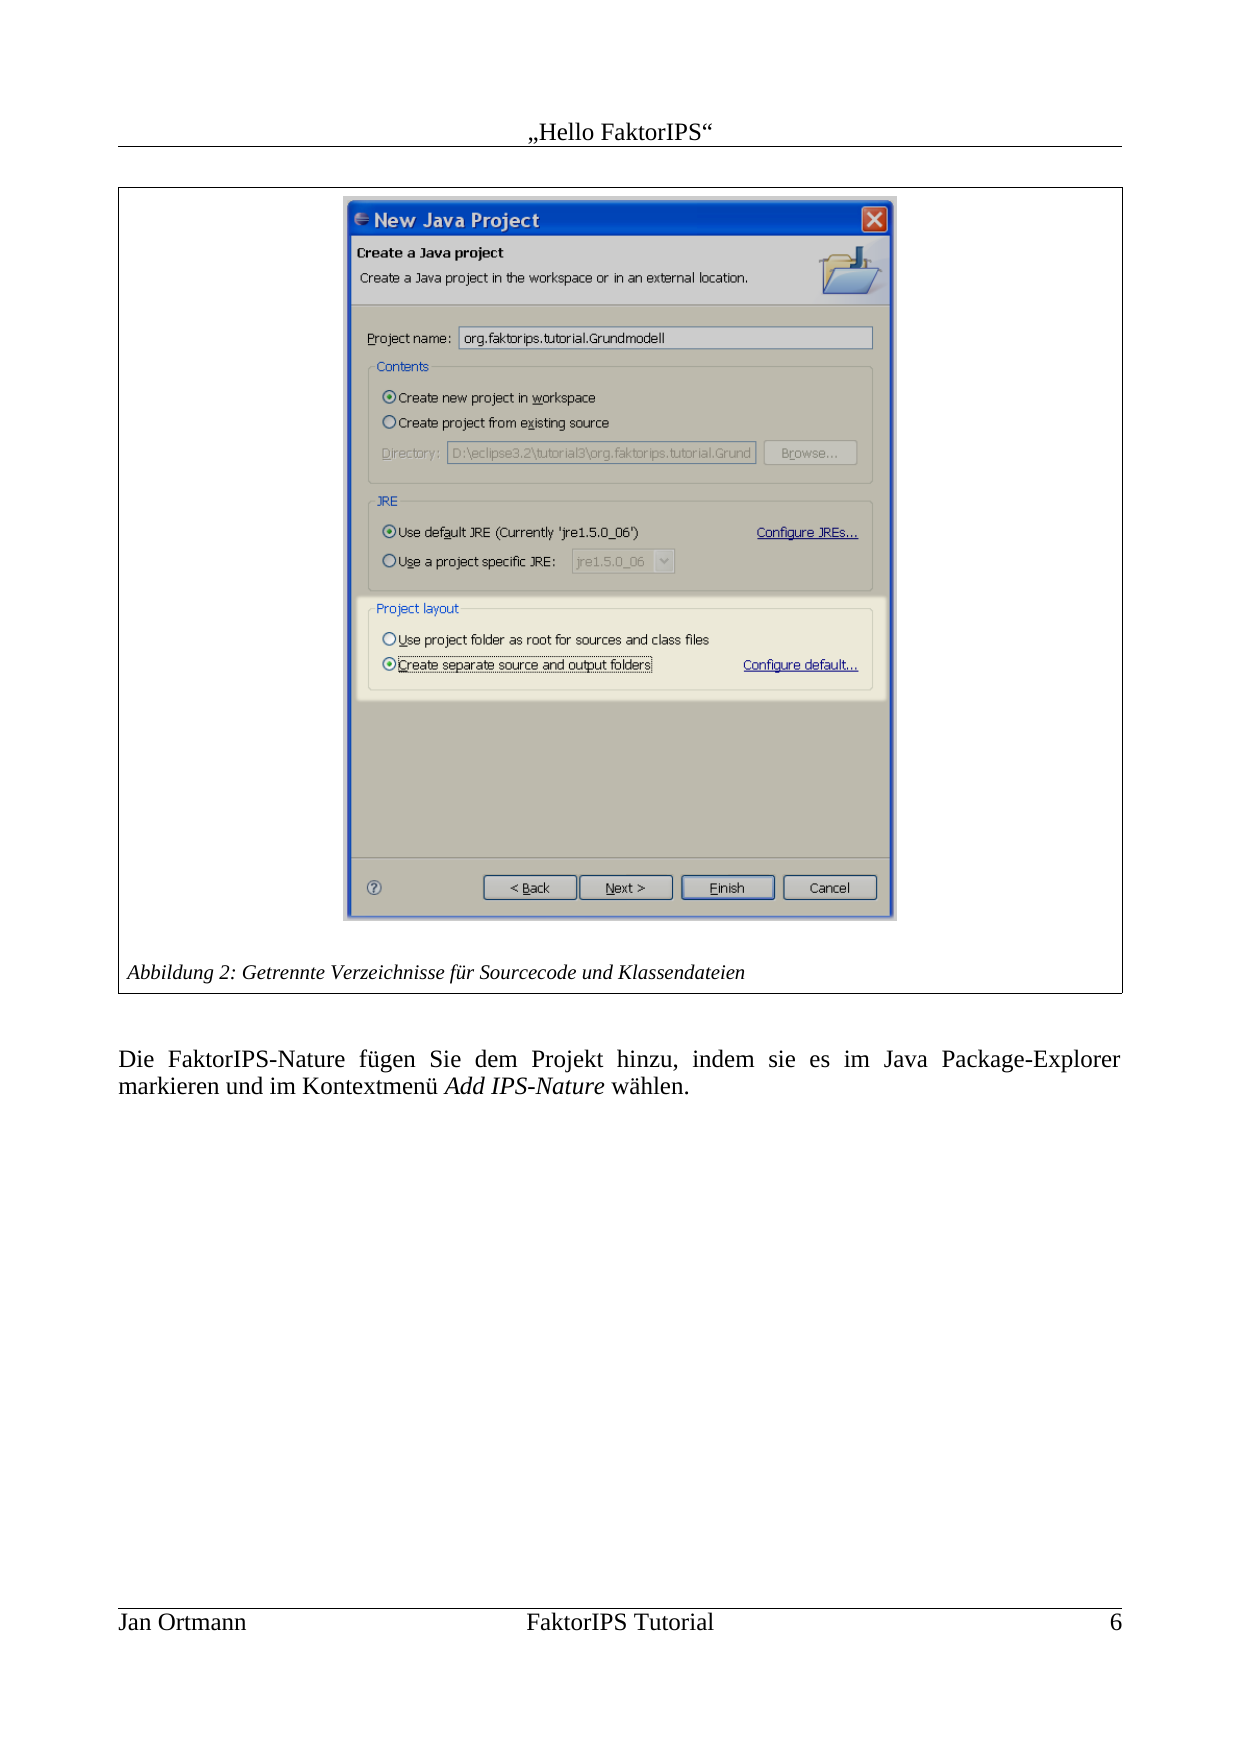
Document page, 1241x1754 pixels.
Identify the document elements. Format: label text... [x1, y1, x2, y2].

text Die FaktorIPS-Nature fügen Sie dem Projekt hinzu, indem sie es im Java Package-Explorer markieren und im Kontextmenü Add IPS-Nature wählen. [118, 1045, 1122, 1100]
text Abbildung 2: Getrennte Verzeichnisse für Sourcecode und Klassendateien [127, 961, 1113, 984]
picture [343, 196, 897, 921]
